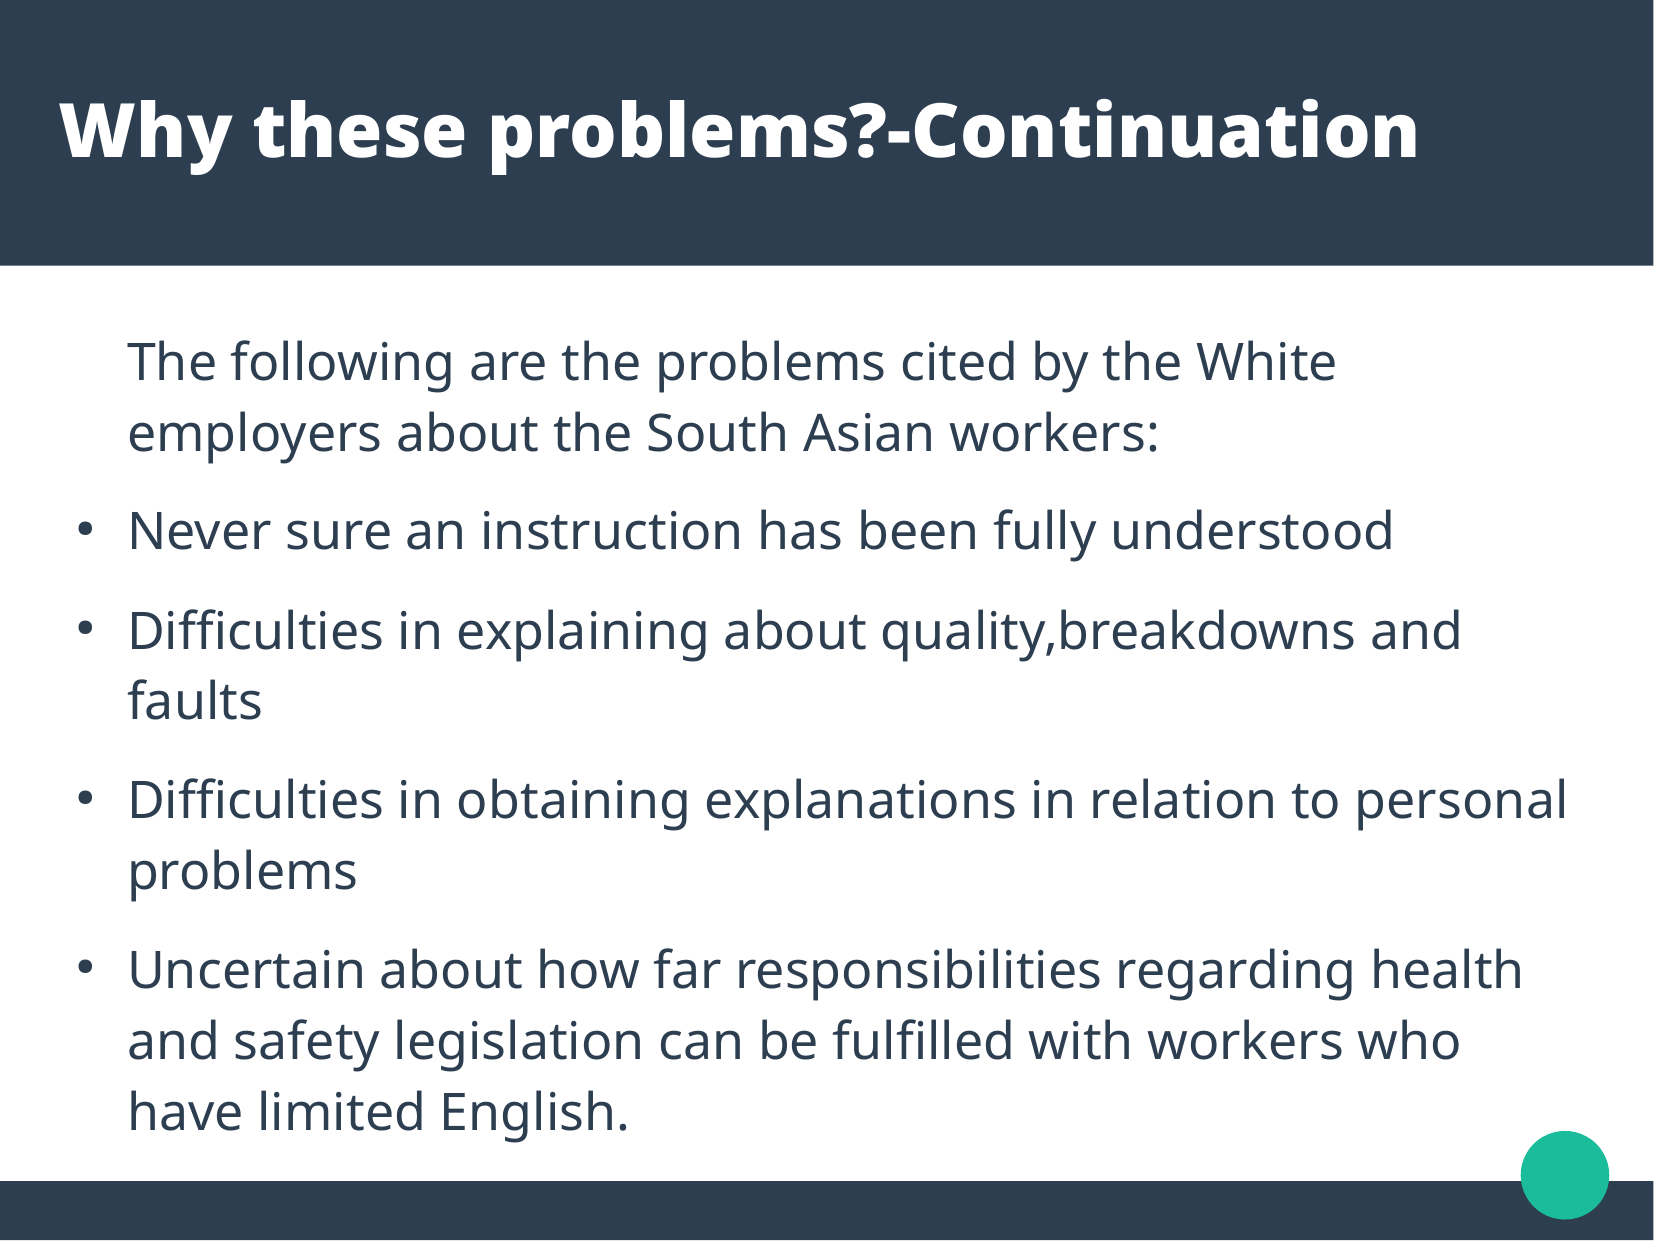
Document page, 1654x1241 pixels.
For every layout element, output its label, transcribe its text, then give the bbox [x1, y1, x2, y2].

list The following are the problems cited by the White employers about the South Asian workers: Never sure an instruction has been fully understood Difficulties in explaining about quality,breakdowns and faults Difficulties in obtaining explanations in relation to personal problems Uncertain about how far responsibilities regarding health and safety legislation can be fulfilled with workers who have limited English. [59, 324, 1595, 1152]
title Why these problems?-Continuation [59, 49, 1595, 207]
